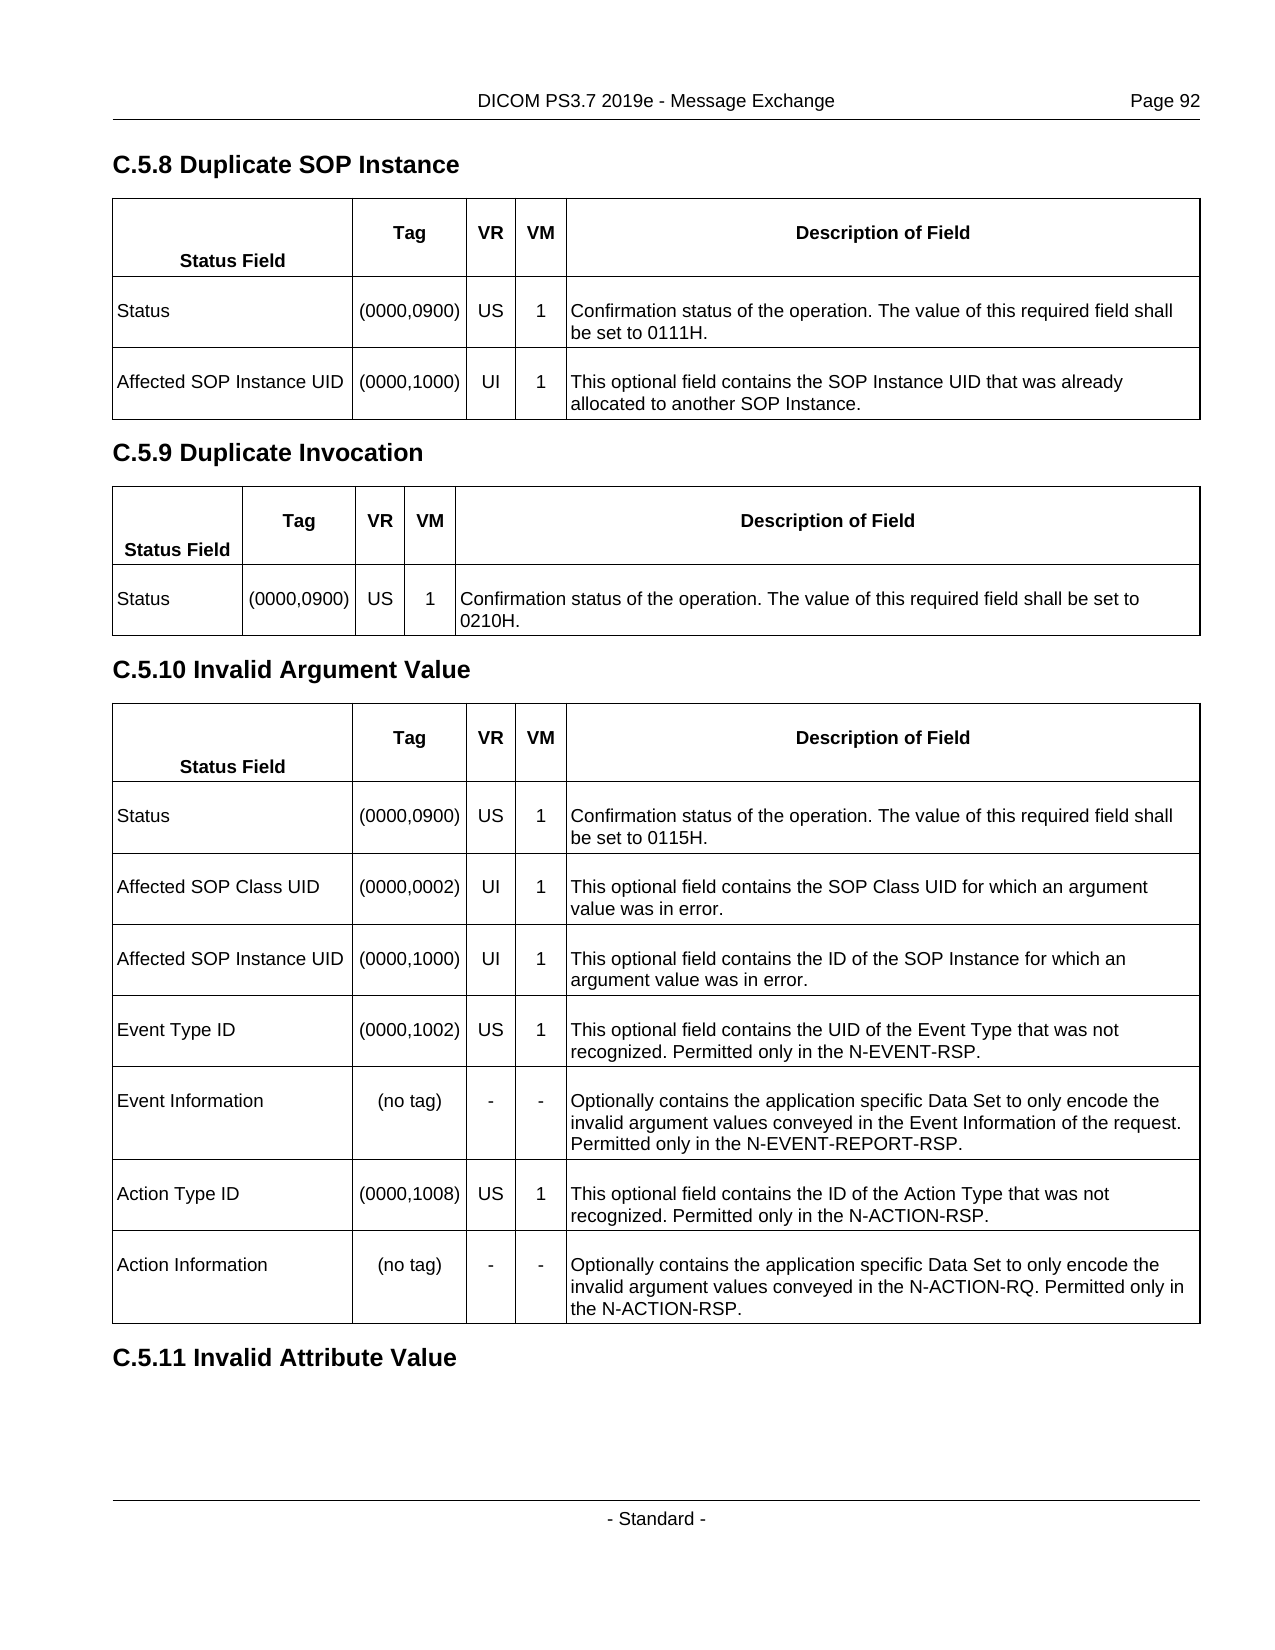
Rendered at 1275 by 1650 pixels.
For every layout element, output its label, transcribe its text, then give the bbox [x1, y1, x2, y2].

table_cell - [516, 1231, 566, 1323]
table_cell Affected SOP Instance UID [113, 925, 352, 995]
table_cell Optionally contains the application specific Data Set to only encode the invalid argument values conveyed in the N-ACTION-RQ. Permitted only in the N-ACTION-RSP. [567, 1231, 1199, 1323]
table_cell Affected SOP Instance UID [113, 348, 352, 418]
table_cell 1 [516, 782, 566, 852]
table_cell Action Type ID [113, 1160, 352, 1230]
table_cell Status [113, 277, 352, 347]
table_header Status Field [113, 704, 352, 781]
table_cell Optionally contains the application specific Data Set to only encode the invalid argument values conveyed in the Event Information of the request. Permitted only in the N-EVENT-REPORT-RSP. [567, 1067, 1199, 1159]
table_cell Confirmation status of the operation. The value of this required field shall be set to 0210H. [456, 565, 1199, 635]
text C.5.8 Duplicate SOP Instance [112, 150, 1200, 179]
table_cell 1 [516, 1160, 566, 1230]
table_cell Event Type ID [113, 996, 352, 1066]
table_header Description of Field [456, 487, 1199, 564]
table_header Tag [353, 704, 466, 781]
table_header Description of Field [567, 199, 1199, 276]
table_cell (0000,0900) [353, 782, 466, 852]
table_cell This optional field contains the SOP Class UID for which an argument value was in error. [567, 854, 1199, 924]
table_cell 1 [516, 996, 566, 1066]
text C.5.9 Duplicate Invocation [112, 438, 1200, 467]
table_cell Status [113, 565, 242, 635]
table_header VR [356, 487, 404, 564]
table_cell Status [113, 782, 352, 852]
table_header Tag [243, 487, 355, 564]
table_cell (0000,0900) [353, 277, 466, 347]
table_cell (0000,1008) [353, 1160, 466, 1230]
table_cell (0000,0002) [353, 854, 466, 924]
table_cell (0000,1002) [353, 996, 466, 1066]
table_cell UI [467, 854, 515, 924]
table_cell (0000,0900) [243, 565, 355, 635]
table_cell UI [467, 925, 515, 995]
table_cell This optional field contains the UID of the Event Type that was not recognized. Permitted only in the N-EVENT-RSP. [567, 996, 1199, 1066]
table_cell This optional field contains the ID of the Action Type that was not recognized. Permitted only in the N-ACTION-RSP. [567, 1160, 1199, 1230]
table_cell US [467, 1160, 515, 1230]
table_cell UI [467, 348, 515, 418]
table_cell Affected SOP Class UID [113, 854, 352, 924]
table_cell Event Information [113, 1067, 352, 1159]
table_header VM [405, 487, 455, 564]
table_cell Confirmation status of the operation. The value of this required field shall be set to 0111H. [567, 277, 1199, 347]
table_header Status Field [113, 487, 242, 564]
table_cell US [467, 996, 515, 1066]
table_cell (no tag) [353, 1231, 466, 1323]
table_cell 1 [516, 348, 566, 418]
table_header Tag [353, 199, 466, 276]
table_header Status Field [113, 199, 352, 276]
table_cell This optional field contains the ID of the SOP Instance for which an argument value was in error. [567, 925, 1199, 995]
table_cell 1 [516, 277, 566, 347]
table_header Description of Field [567, 704, 1199, 781]
table_header VM [516, 199, 566, 276]
table_header VR [467, 704, 515, 781]
text C.5.11 Invalid Attribute Value [112, 1343, 1200, 1372]
table_cell 1 [516, 925, 566, 995]
table_cell (0000,1000) [353, 925, 466, 995]
table_cell Action Information [113, 1231, 352, 1323]
table_cell US [467, 782, 515, 852]
table_header VR [467, 199, 515, 276]
table_cell - [467, 1231, 515, 1323]
table_cell US [467, 277, 515, 347]
table_cell - [467, 1067, 515, 1159]
table_cell (no tag) [353, 1067, 466, 1159]
table_cell - [516, 1067, 566, 1159]
table_cell This optional field contains the SOP Instance UID that was already allocated to another SOP Instance. [567, 348, 1199, 418]
table_cell (0000,1000) [353, 348, 466, 418]
table_cell 1 [516, 854, 566, 924]
text C.5.10 Invalid Argument Value [112, 655, 1200, 684]
table_cell US [356, 565, 404, 635]
table_cell Confirmation status of the operation. The value of this required field shall be set to 0115H. [567, 782, 1199, 852]
table_cell 1 [405, 565, 455, 635]
table_header VM [516, 704, 566, 781]
